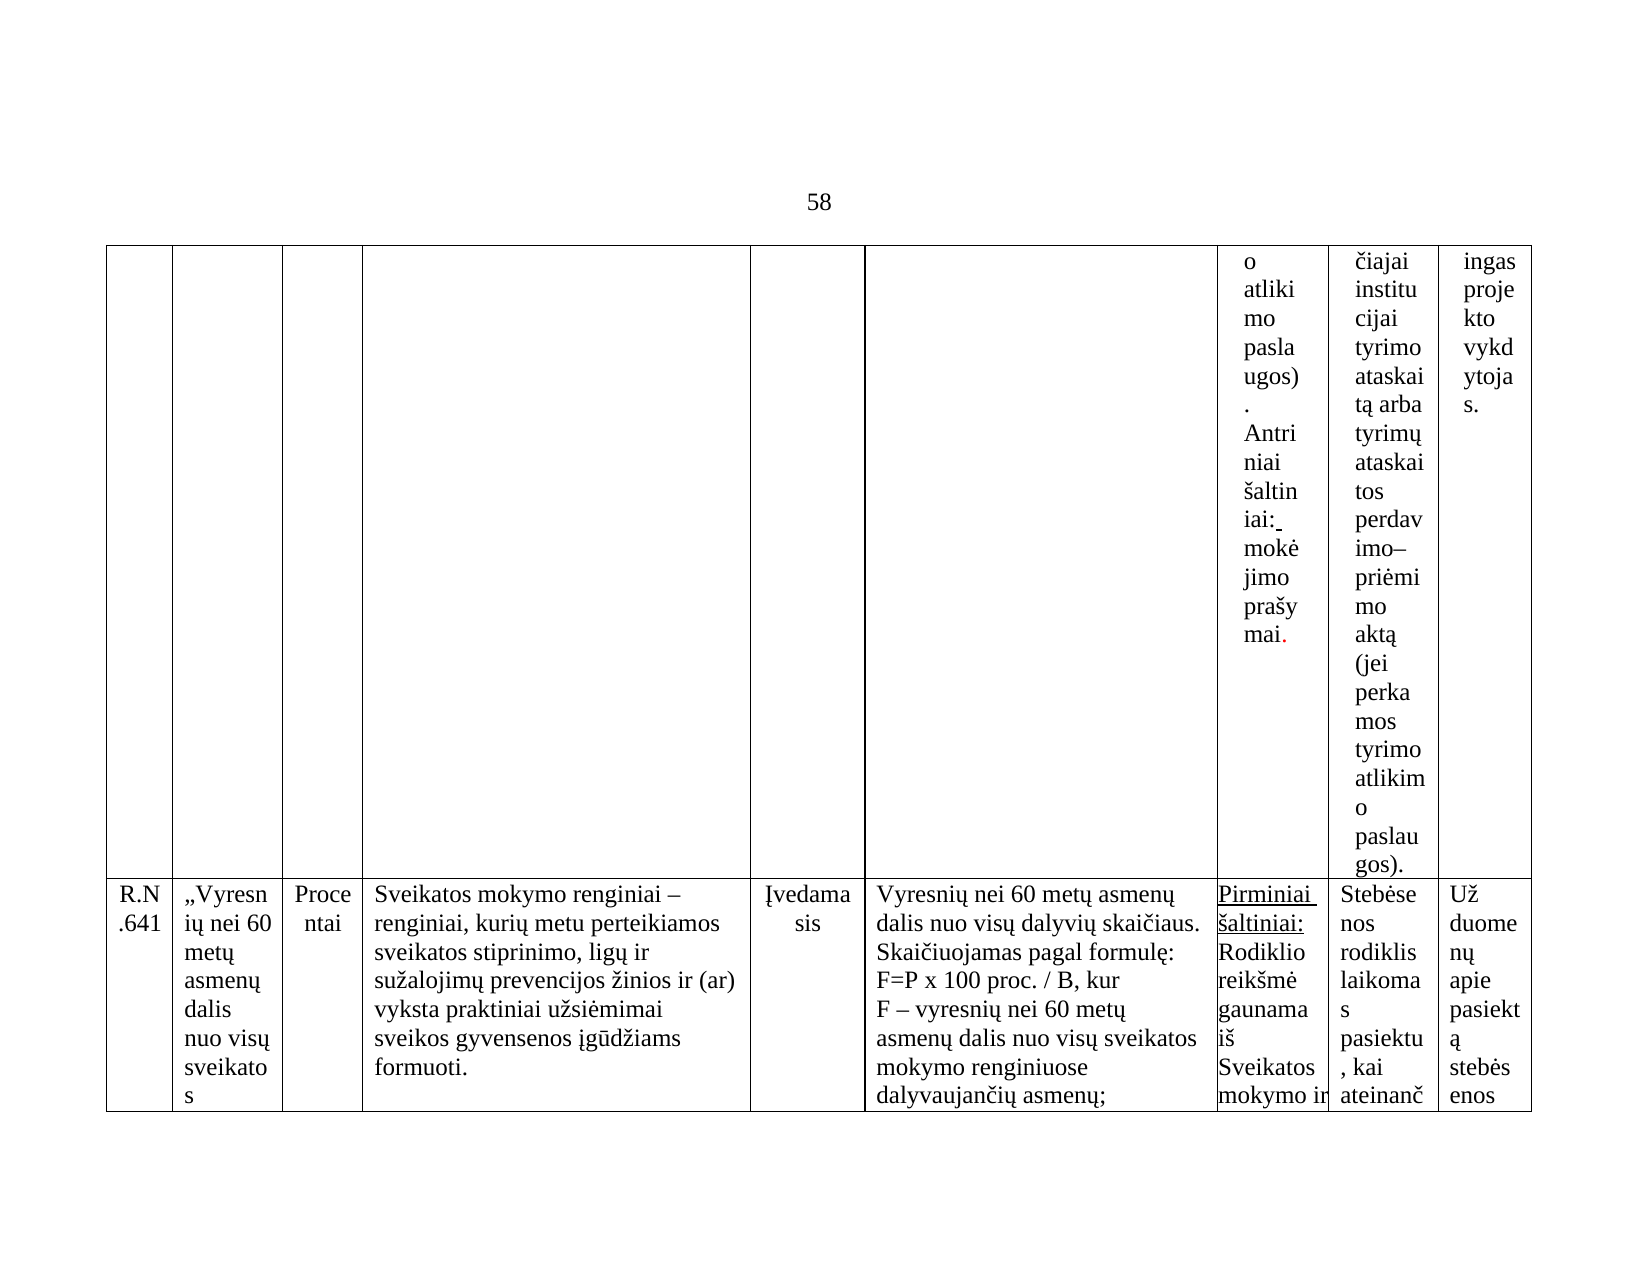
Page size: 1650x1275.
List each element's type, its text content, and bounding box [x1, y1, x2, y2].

table_cell R.N.641 [107, 879, 172, 1111]
table_cell [283, 246, 362, 878]
table_cell [363, 246, 750, 878]
table_cell čiajai institucijai tyrimo ataskaitą arba tyrimų ataskaitos perdavimo–priėmimo aktą (jei perkamos tyrimo atlikimo paslaugos). [1329, 246, 1438, 878]
table_cell [751, 246, 864, 878]
table_cell [173, 246, 282, 878]
table_cell [107, 246, 172, 878]
table_cell [866, 246, 1217, 878]
table_cell Procentai [283, 879, 362, 1111]
table_cell Stebėsenos rodiklis laikomas pasiektu, kai ateinanč [1329, 879, 1438, 1111]
table_cell „Vyresnių nei 60 metų asmenų dalis nuo visų sveikatos [173, 879, 282, 1111]
table_cell Pirminiai šaltiniai: Rodiklio reikšmė gaunama iš Sveikatos mokymo ir [1218, 879, 1328, 1111]
table_cell o atlikimo paslaugos). Antriniai šaltiniai: mokėjimo prašymai. [1218, 246, 1328, 878]
table_cell Vyresnių nei 60 metų asmenų dalis nuo visų dalyvių skaičiaus. Skaičiuojamas pagal formulę: F=P x 100 proc. / B, kur F – vyresnių nei 60 metų asmenų dalis nuo visų sveikatos mokymo renginiuose dalyvaujančių asmenų; [866, 879, 1217, 1111]
table_cell Įvedamasis [751, 879, 864, 1111]
table_cell Už duomenų apie pasiektą stebėsenos [1439, 879, 1531, 1111]
table_cell ingas projekto vykdytojas. [1439, 246, 1531, 878]
table_cell Sveikatos mokymo renginiai – renginiai, kurių metu perteikiamos sveikatos stiprinimo, ligų ir sužalojimų prevencijos žinios ir (ar) vyksta praktiniai užsiėmimai sveikos gyvensenos įgūdžiams formuoti. [363, 879, 750, 1111]
